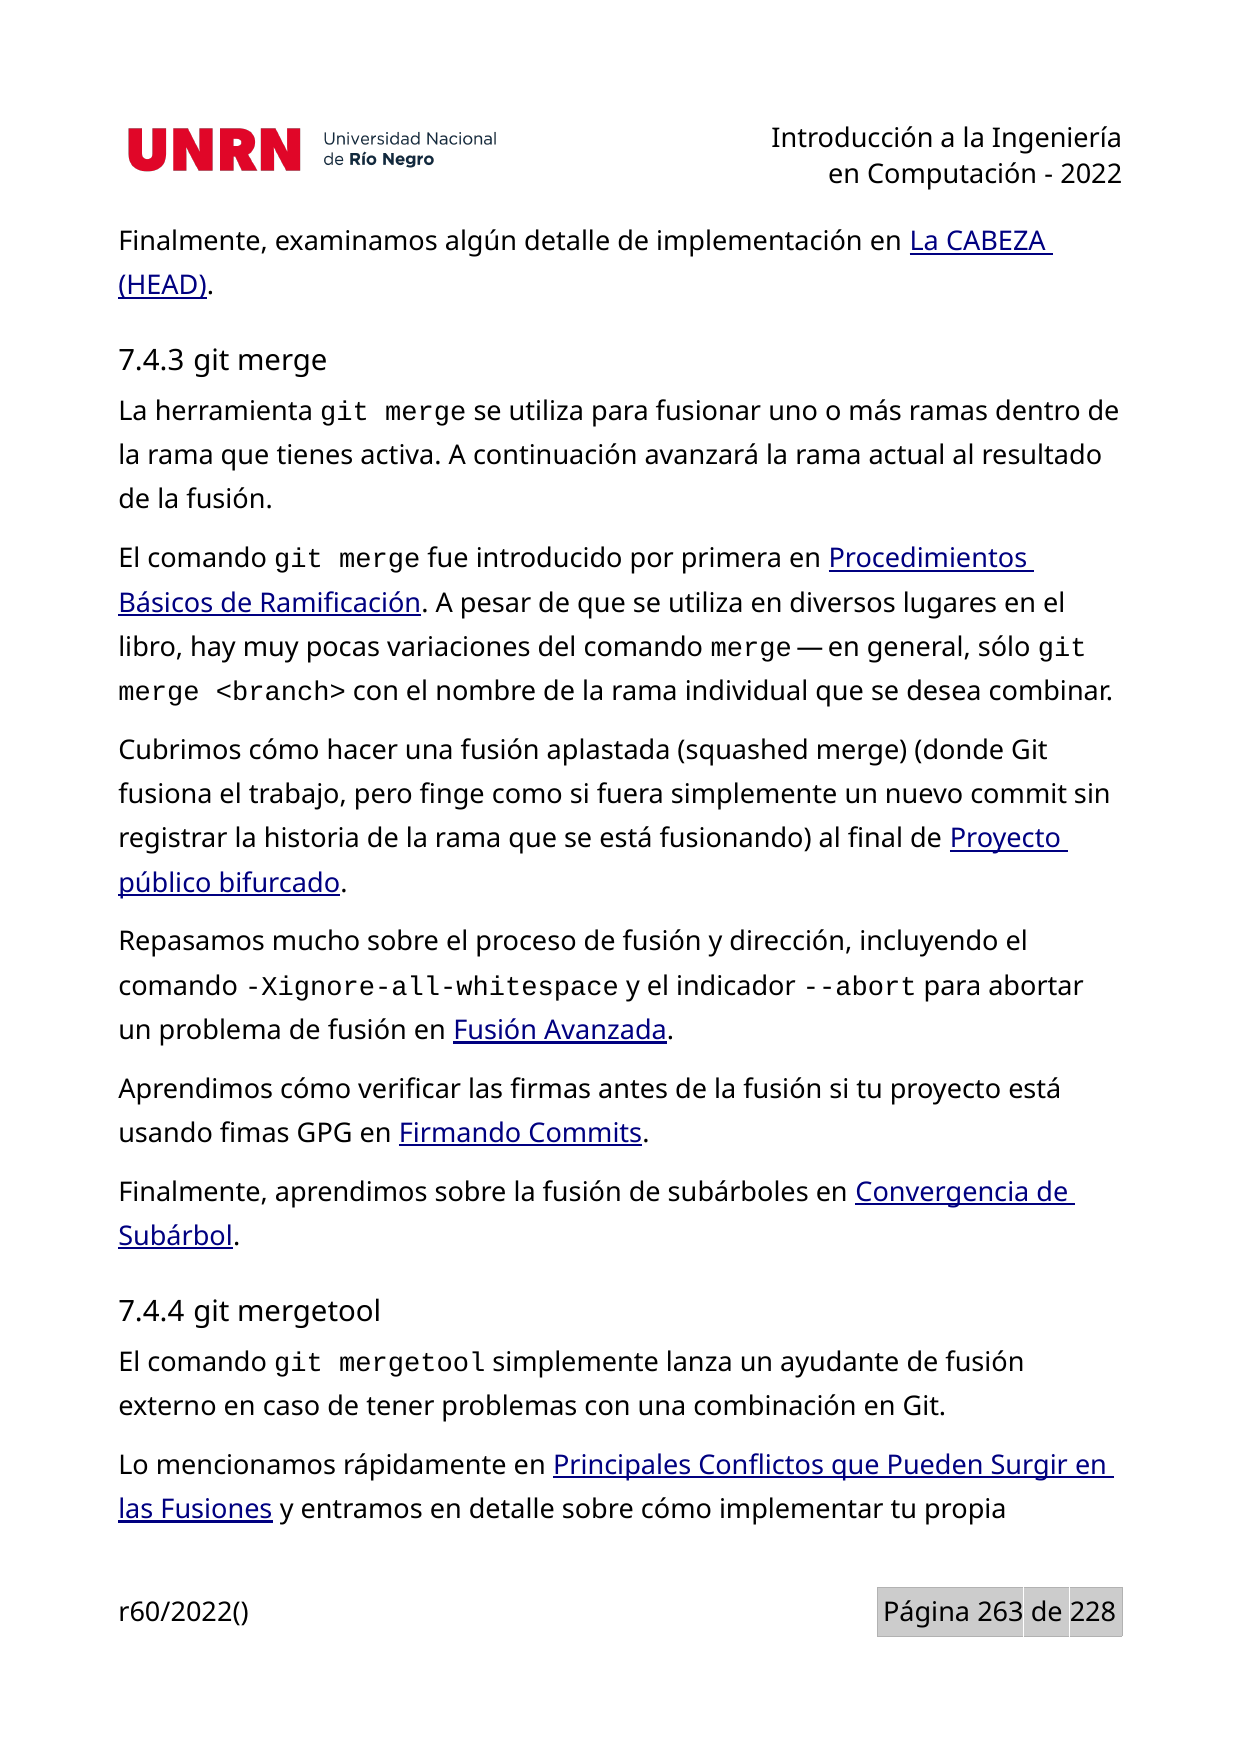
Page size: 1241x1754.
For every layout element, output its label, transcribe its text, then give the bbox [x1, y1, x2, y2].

text Aprendimos cómo verificar las firmas antes de la fusión si tu proyecto está usando fimas GPG en Firmando Commits. [118, 1069, 1122, 1150]
text El comando git mergetool simplemente lanza un ayudante de fusión externo en caso de tener problemas con una combinación en Git. [118, 1342, 1122, 1423]
subtitle git merge [118, 339, 1122, 379]
text La herramienta git merge se utiliza para fusionar uno o más ramas dentro de la rama que tienes activa. A continuación avanzará la rama actual al resultado de la fusión. [118, 391, 1122, 517]
subtitle git mergetool [118, 1289, 1122, 1329]
text Repasamos mucho sobre el proceso de fusión y dirección, incluyendo el comando -Xignore-all-whitespace y el indicador --abort para abortar un problema de fusión en Fusión Avanzada. [118, 922, 1122, 1047]
text Cubrimos cómo hacer una fusión aplastada (squashed merge) (donde Git fusiona el trabajo, pero finge como si fuera simplemente un nuevo commit sin registrar la historia de la rama que se está fusionando) al final de Proyecto público bifurcado. [118, 731, 1122, 900]
text Finalmente, examinamos algún detalle de implementación en La CABEZA (HEAD). [118, 221, 1122, 302]
text Finalmente, aprendimos sobre la fusión de subárboles en Convergencia de Subárbol. [118, 1172, 1122, 1253]
picture [118, 118, 505, 180]
text Lo mencionamos rápidamente en Principales Conflictos que Pueden Surgir en las Fusiones y entramos en detalle sobre cómo implementar tu propia [118, 1445, 1122, 1526]
text El comando git merge fue introducido por primera en Procedimientos Básicos de Ramificación. A pesar de que se utiliza en diversos lugares en el libro, hay muy pocas variaciones del comando merge — en general, sólo git merge <branch> con el nombre de la rama individual que se desea combinar. [118, 539, 1122, 709]
